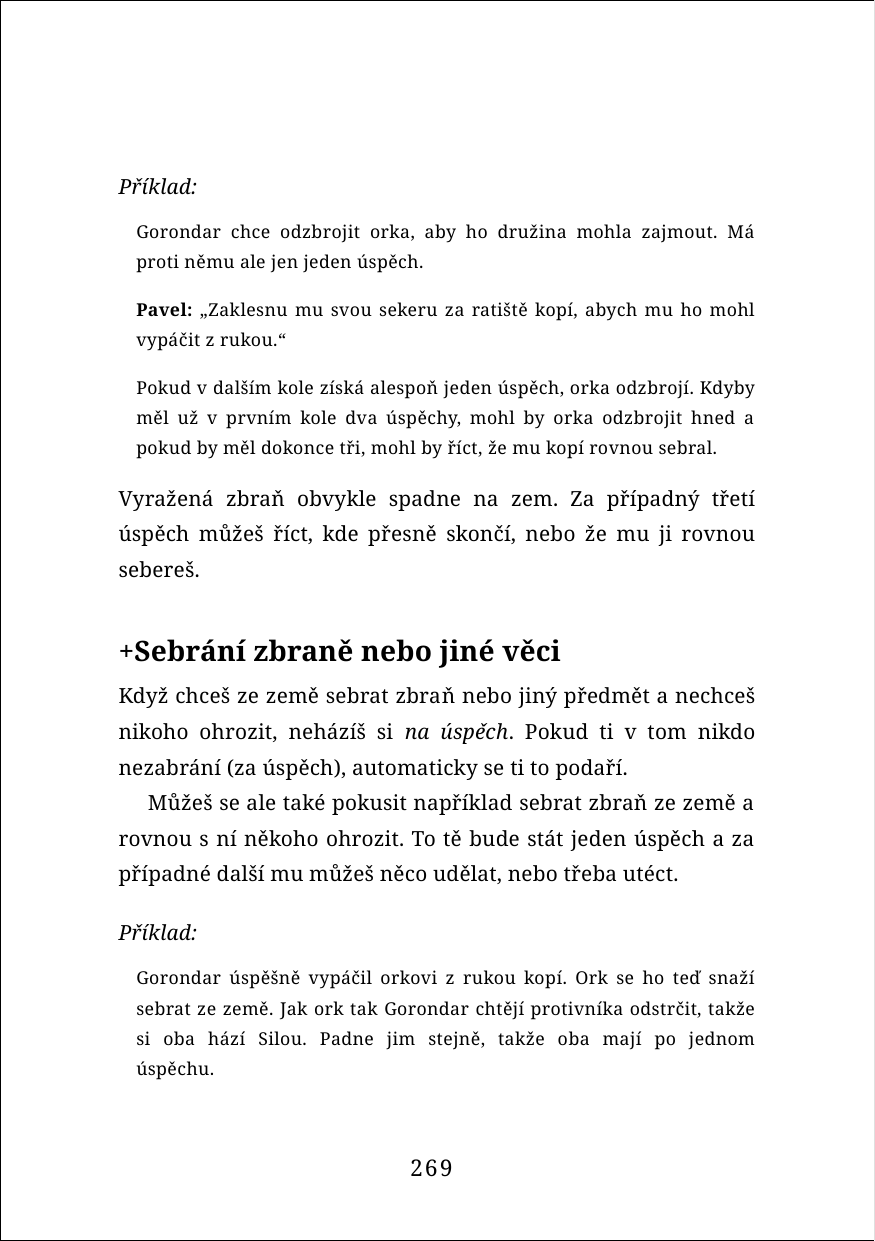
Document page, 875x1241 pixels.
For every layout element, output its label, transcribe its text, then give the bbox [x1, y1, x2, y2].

text Příklad: [118, 172, 756, 200]
text Pokud v dalším kole získá alespoň jeden úspěch, orka odzbrojí. Kdyby měl už v prvním kole dva úspěchy, mohl by orka odzbrojit hned a pokud by měl dokonce tři, mohl by říct, že mu kopí rovnou sebral. [136, 375, 756, 460]
text Příklad: [118, 918, 756, 947]
subtitle +Sebrání zbraně nebo jiné věci [118, 632, 756, 670]
text Pavel: „Zaklesnu mu svou sekeru za ratiště kopí, abych mu ho mohl vypáčit z rukou.“ [136, 297, 756, 352]
text Vyražená zbraň obvykle spadne na zem. Za případný třetí úspěch můžeš říct, kde přesně skončí, nebo že mu ji rovnou sebereš. [118, 484, 756, 583]
text Gorondar úspěšně vypáčil orkovi z rukou kopí. Ork se ho teď snaží sebrat ze země. Jak ork tak Gorondar chtějí protivníka odstrčit, takže si oba hází Silou. Padne jim stejně, takže oba mají po jednom úspěchu. [136, 966, 756, 1081]
text Gorondar chce odzbrojit orka, aby ho družina mohla zajmout. Má proti němu ale jen jeden úspěch. [136, 219, 756, 273]
text Když chceš ze země sebrat zbraň nebo jiný předmět a nechceš nikoho ohrozit, neházíš si na úspěch. Pokud ti v tom nikdo nezabrání (za úspěch), automaticky se ti to podaří. Můžeš se ale také pokusit například sebrat zbraň ze země a rovnou s ní někoho ohrozit. To tě bude stát jeden úspěch a za případné další mu můžeš něco udělat, nebo třeba utéct. [118, 682, 756, 888]
